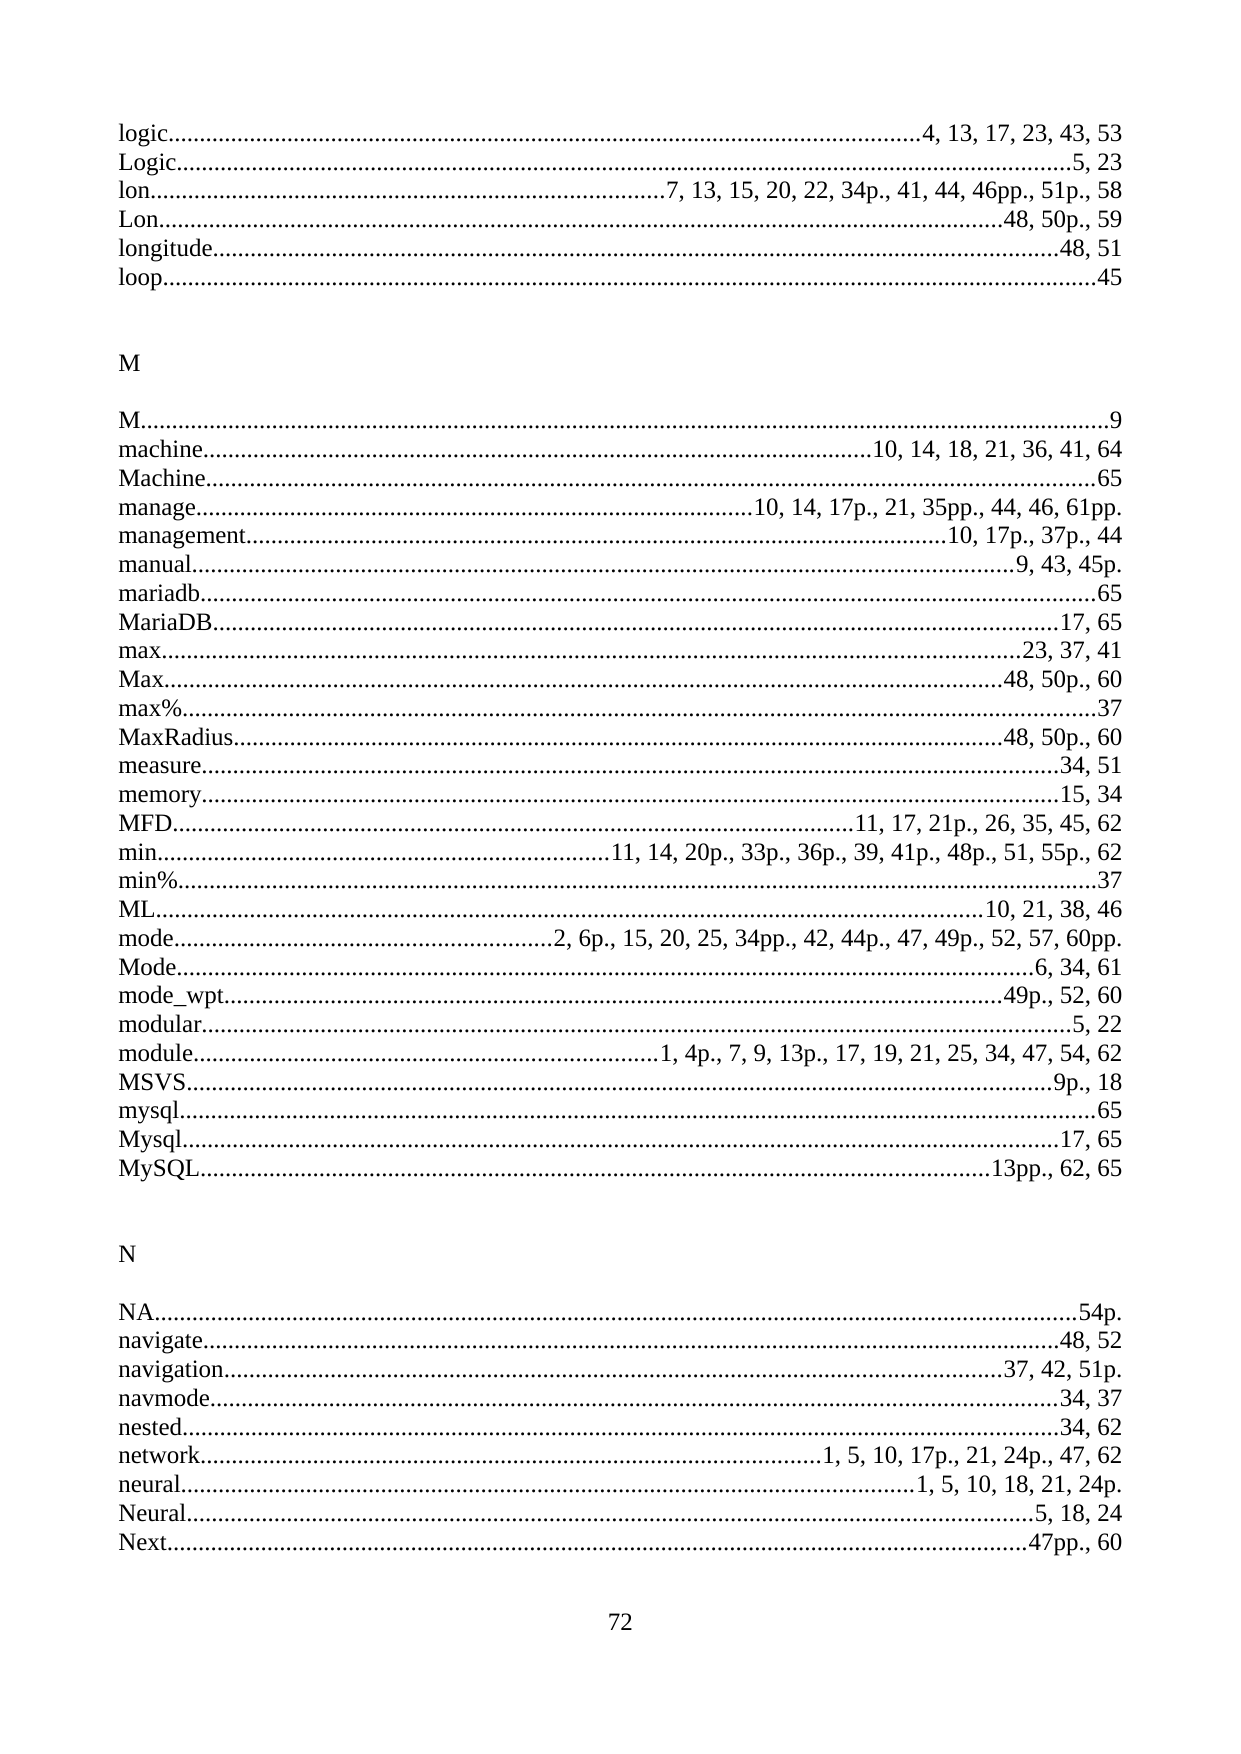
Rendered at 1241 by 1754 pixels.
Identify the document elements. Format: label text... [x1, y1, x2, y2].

text modular 5, 22 [118, 1009, 1122, 1038]
text Max 48, 50p., 60 [118, 664, 1122, 693]
text MariaDB 17, 65 [118, 607, 1122, 636]
text Neural 5, 18, 24 [118, 1498, 1122, 1527]
text Next 47pp., 60 [118, 1527, 1122, 1556]
text measure 34, 51 [118, 751, 1122, 779]
text MSVS 9p., 18 [118, 1067, 1122, 1096]
text MFD 11, 17, 21p., 26, 35, 45, 62 [118, 808, 1122, 837]
text mode 2, 6p., 15, 20, 25, 34pp., 42, 44p., 47, 49p., 52, 57, 60pp. [118, 923, 1122, 952]
text machine 10, 14, 18, 21, 36, 41, 64 [118, 434, 1122, 463]
text manual 9, 43, 45p. [118, 549, 1122, 578]
text neural 1, 5, 10, 18, 21, 24p. [118, 1469, 1122, 1498]
text lon 7, 13, 15, 20, 22, 34p., 41, 44, 46pp., 51p., 58 [118, 176, 1122, 204]
text network 1, 5, 10, 17p., 21, 24p., 47, 62 [118, 1441, 1122, 1469]
text ML 10, 21, 38, 46 [118, 894, 1122, 923]
text min% 37 [118, 866, 1122, 894]
text MySQL 13pp., 62, 65 [118, 1153, 1122, 1182]
text module 1, 4p., 7, 9, 13p., 17, 19, 21, 25, 34, 47, 54, 62 [118, 1038, 1122, 1067]
text mysql 65 [118, 1096, 1122, 1124]
text navigation 37, 42, 51p. [118, 1354, 1122, 1383]
text Lon 48, 50p., 59 [118, 204, 1122, 233]
text Logic 5, 23 [118, 147, 1122, 176]
text manage 10, 14, 17p., 21, 35pp., 44, 46, 61pp. [118, 492, 1122, 521]
text Mysql 17, 65 [118, 1124, 1122, 1153]
text max 23, 37, 41 [118, 636, 1122, 664]
text max% 37 [118, 693, 1122, 722]
text nested 34, 62 [118, 1412, 1122, 1441]
text navigate 48, 52 [118, 1326, 1122, 1354]
text M [118, 348, 1122, 377]
text navmode 34, 37 [118, 1383, 1122, 1412]
text N [118, 1239, 1122, 1268]
text Machine 65 [118, 463, 1122, 492]
text loop 45 [118, 262, 1122, 291]
text management 10, 17p., 37p., 44 [118, 521, 1122, 549]
text min 11, 14, 20p., 33p., 36p., 39, 41p., 48p., 51, 55p., 62 [118, 837, 1122, 866]
text MaxRadius 48, 50p., 60 [118, 722, 1122, 751]
text longitude 48, 51 [118, 233, 1122, 262]
text logic 4, 13, 17, 23, 43, 53 [118, 118, 1122, 147]
text memory 15, 34 [118, 779, 1122, 808]
text mariadb 65 [118, 578, 1122, 607]
text Mode 6, 34, 61 [118, 952, 1122, 981]
text NA 54p. [118, 1297, 1122, 1326]
text mode_wpt 49p., 52, 60 [118, 981, 1122, 1009]
text M 9 [118, 406, 1122, 434]
